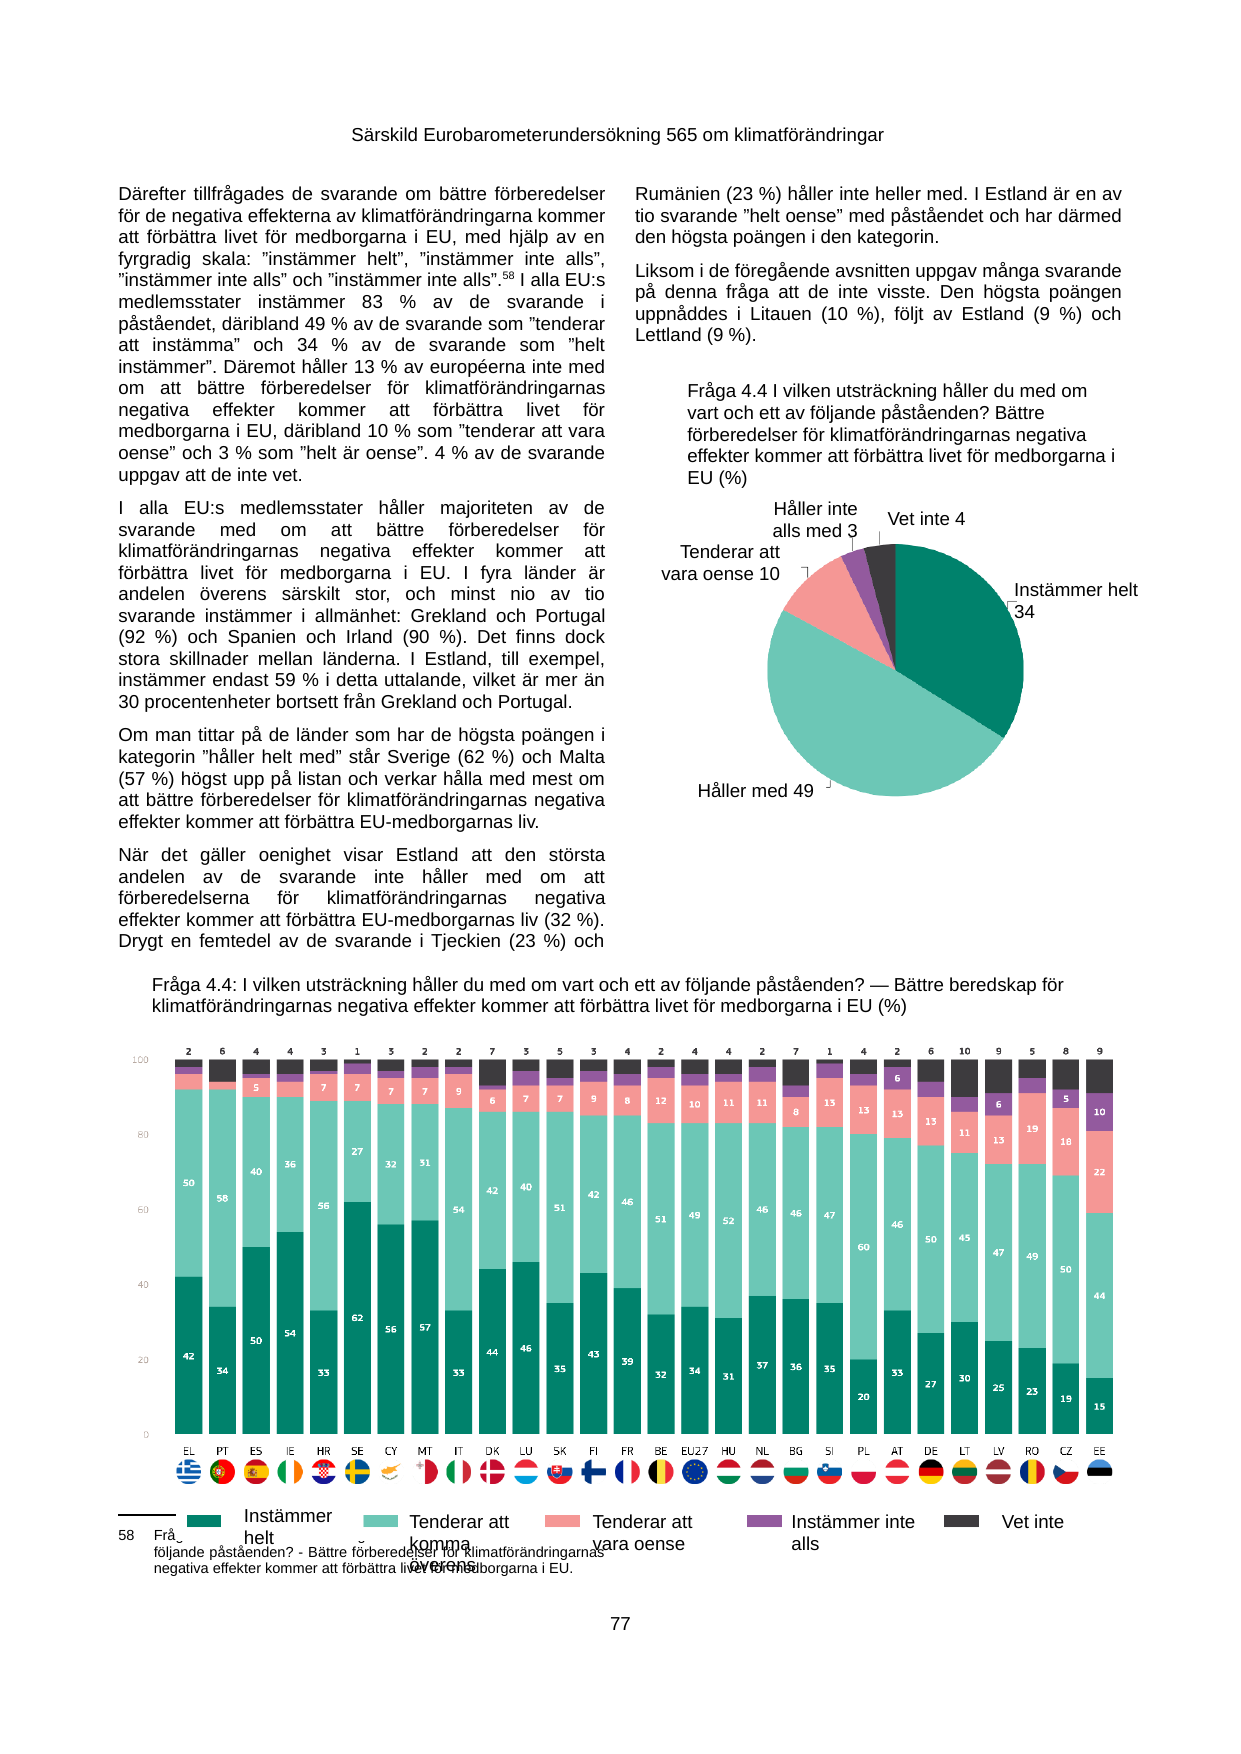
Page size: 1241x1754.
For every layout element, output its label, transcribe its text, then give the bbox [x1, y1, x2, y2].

text I alla EU:s medlemsstater håller majoriteten av de svarande med om att bättre förberedelser för klimatförändringarnas negativa effekter kommer att förbättra livet för medborgarna i EU. I fyra länder är andelen överens särskilt stor, och minst nio av tio svarande instämmer i allmänhet: Grekland och Portugal (92 %) och Spanien och Irland (90 %). Det finns dock stora skillnader mellan länderna. I Estland, till exempel, instämmer endast 59 % i detta uttalande, vilket är mer än 30 procentenheter bortsett från Grekland och Portugal. [118, 497, 605, 712]
picture [764, 528, 1024, 799]
text När det gäller oenighet visar Estland att den största andelen av de svarande inte håller med om att förberedelserna för klimatförändringarnas negativa effekter kommer att förbättra EU-medborgarnas liv (32 %). Drygt en femtedel av de svarande i Tjeckien (23 %) och [118, 844, 605, 952]
text Därefter tillfrågades de svarande om bättre förberedelser för de negativa effekterna av klimatförändringarna kommer att förbättra livet för medborgarna i EU, med hjälp av en fyrgradig skala: ”instämmer helt”, ”instämmer inte alls”, ”instämmer inte alls” och ”instämmer inte alls”. I alla EU:s medlemsstater instämmer 83 % av de svarande i påståendet, däribland 49 % av de svarande som ”tenderar att instämma” och 34 % av de svarande som ”helt instämmer”. Däremot håller 13 % av européerna inte med om att bättre förberedelser för klimatförändringarnas negativa effekter kommer att förbättra livet för medborgarna i EU, däribland 10 % som ”tenderar att vara oense” och 3 % som ”helt är oense”. 4 % av de svarande uppgav att de inte vet. [118, 183, 605, 485]
text Rumänien (23 %) håller inte heller med. I Estland är en av tio svarande ”helt oense” med påståendet och har därmed den högsta poängen i den kategorin. [635, 183, 1122, 248]
picture [176, 1498, 986, 1541]
text Liksom i de föregående avsnitten uppgav många svarande på denna fråga att de inte visste. Den högsta poängen uppnåddes i Litauen (10 %), följt av Estland (9 %) och Lettland (9 %). [635, 259, 1122, 346]
picture [124, 1037, 1133, 1492]
text Om man tittar på de länder som har de högsta poängen i kategorin ”håller helt med” står Sverige (62 %) och Malta (57 %) högst upp på listan och verkar hålla med mest om att bättre förberedelser för klimatförändringarnas negativa effekter kommer att förbättra EU-medborgarnas liv. [118, 724, 605, 832]
text Fråga 4.4. I vilken utsträckning håller du med om vart och ett av följande påståenden? - Bättre förberedelser för klimatförändringarnas negativa effekter kommer att förbättra livet för medborgarna i EU. [118, 1527, 605, 1577]
